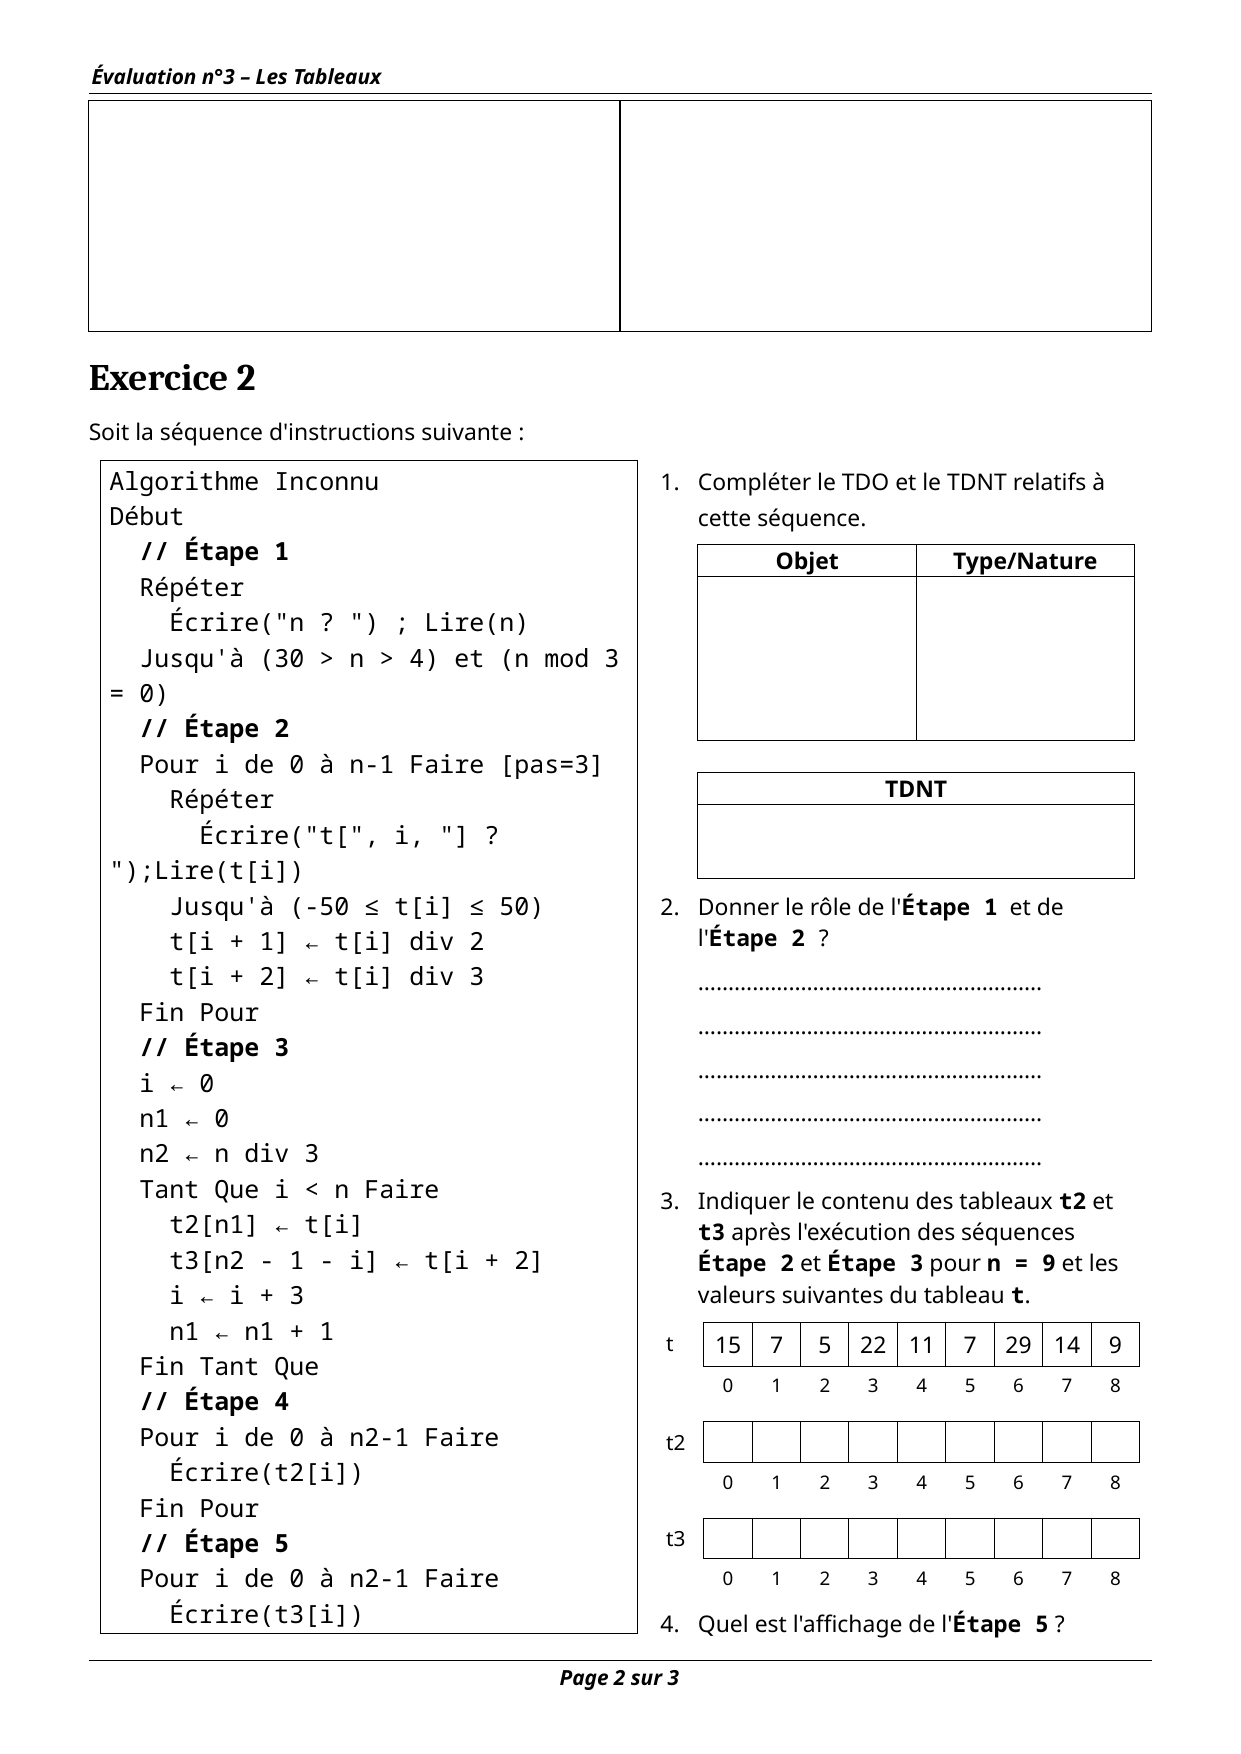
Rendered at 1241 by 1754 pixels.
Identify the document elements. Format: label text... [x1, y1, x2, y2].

table_cell 8 [1091, 1463, 1139, 1500]
text Soit la séquence d'instructions suivante : [88, 416, 1152, 448]
table_cell [660, 1500, 704, 1517]
table_cell 1 [752, 1559, 800, 1596]
table_cell [704, 1519, 752, 1558]
table_cell [704, 1404, 752, 1421]
table_cell [1091, 1500, 1139, 1517]
table_cell [946, 1422, 994, 1462]
table_header 7 [753, 1323, 800, 1366]
table_cell 5 [946, 1463, 994, 1500]
table_cell [1043, 1500, 1091, 1517]
table_cell [660, 1366, 704, 1404]
table_cell [1091, 1404, 1139, 1421]
table_cell [946, 1519, 994, 1558]
table_cell 7 [1043, 1367, 1091, 1404]
table_header 7 [946, 1323, 994, 1366]
table_cell 8 [1091, 1559, 1139, 1596]
table_cell 4 [897, 1559, 946, 1596]
table_cell [898, 1422, 945, 1462]
table_cell [698, 741, 1134, 772]
table_cell 7 [1043, 1559, 1091, 1596]
table_cell 2 [800, 1367, 849, 1404]
table_cell TDNT [698, 773, 1134, 804]
table_cell [1043, 1422, 1091, 1462]
table_header 11 [898, 1323, 945, 1366]
table_header 9 [1092, 1323, 1139, 1366]
table_cell [849, 1422, 897, 1462]
table_cell 6 [994, 1463, 1042, 1500]
table_cell [698, 577, 916, 740]
table_header 29 [995, 1323, 1042, 1366]
table_cell 2 [800, 1463, 849, 1500]
table_cell 4 [897, 1463, 946, 1500]
table_cell [800, 1500, 849, 1517]
table_cell [753, 1422, 800, 1462]
table_cell [946, 1404, 994, 1421]
table_cell [801, 1422, 848, 1462]
table_cell [897, 1404, 946, 1421]
table_cell [1043, 1404, 1091, 1421]
table_cell [994, 1404, 1042, 1421]
table_header Type/Nature [917, 545, 1134, 576]
table_cell [1092, 1422, 1139, 1462]
table_cell [1092, 1519, 1139, 1558]
table_cell [917, 577, 1134, 740]
table_cell 5 [946, 1367, 994, 1404]
table_cell 0 [704, 1463, 752, 1500]
table_cell [801, 1519, 848, 1558]
table_cell 2 [800, 1559, 849, 1596]
table_cell [660, 1462, 704, 1500]
table_header Objet [698, 545, 916, 576]
table_cell [995, 1422, 1042, 1462]
table_cell [753, 1519, 800, 1558]
subtitle Exercice 2 [88, 357, 1152, 400]
table_header Algorithme Inconnu Début // Étape 1 Répéter Écrire("n ? ") ; Lire(n) Jusqu'à (30 > n > 4) et (n mod 3 = 0) // Étape 2 Pour i de 0 à n-1 Faire [pas=3] Répéter Écrire("t[", i, "] ? ");Lire(t[i]) Jusqu'à (-50 ≤ t[i] ≤ 50) t[i + 1] ← t[i] div 2 t[i + 2] ← t[i] div 3 Fin Pour // Étape 3 i ← 0 n1 ← 0 n2 ← n div 3 Tant Que i < n Faire t2[n1] ← t[i] t3[n2 - 1 - i] ← t[i + 2] i ← i + 3 n1 ← n1 + 1 Fin Tant Que // Étape 4 Pour i de 0 à n2-1 Faire Écrire(t2[i]) Fin Pour // Étape 5 Pour i de 0 à n2-1 Faire Écrire(t3[i]) [89, 460, 649, 1652]
table_cell 6 [994, 1367, 1042, 1404]
table_cell 7 [1043, 1463, 1091, 1500]
table_cell [849, 1500, 897, 1517]
table_cell 3 [849, 1559, 897, 1596]
table_cell [660, 1558, 704, 1596]
table_cell [704, 1422, 752, 1462]
table_cell 1 [752, 1367, 800, 1404]
table_cell [704, 1500, 752, 1517]
table_header t [660, 1322, 703, 1366]
table_cell [849, 1404, 897, 1421]
table_header 14 [1043, 1323, 1091, 1366]
table_cell [1043, 1519, 1091, 1558]
table_header Compléter le TDO et le TDNT relatifs à cette séquence. Donner le rôle de l'Étape 1 et de l'Étape 2 ? ………………………………………………… ………………………………………………… ………………………………………………… ………………………………………………… ………………………………………………… Indiquer le contenu des tableaux t2 et t3 après l'exécution des séquences Étape 2 et Étape 3 pour n = 9 et les valeurs suivantes du tableau t. Quel est l'affichage de l'Étape 5 ? [649, 460, 1151, 1652]
table_cell [898, 1519, 945, 1558]
table_cell [995, 1519, 1042, 1558]
table_cell 3 [849, 1463, 897, 1500]
table_cell 6 [994, 1559, 1042, 1596]
table_cell 1 [752, 1463, 800, 1500]
table_cell [946, 1500, 994, 1517]
table_cell 0 [704, 1367, 752, 1404]
table_cell [897, 1500, 946, 1517]
table_cell [752, 1500, 800, 1517]
table_cell [800, 1404, 849, 1421]
table_header 22 [849, 1323, 897, 1366]
table_cell [698, 805, 1134, 878]
table_header 5 [801, 1323, 848, 1366]
table_cell [752, 1404, 800, 1421]
table_cell [621, 101, 1151, 331]
table_cell 8 [1091, 1367, 1139, 1404]
table_cell t2 [660, 1421, 703, 1462]
table_cell [89, 101, 619, 331]
table_cell 5 [946, 1559, 994, 1596]
table_cell [660, 1404, 704, 1421]
table_cell t3 [660, 1518, 703, 1558]
table_cell 4 [897, 1367, 946, 1404]
table_cell [994, 1500, 1042, 1517]
table_header 15 [704, 1323, 752, 1366]
table_cell 0 [704, 1559, 752, 1596]
table_cell [849, 1519, 897, 1558]
table_cell 3 [849, 1367, 897, 1404]
